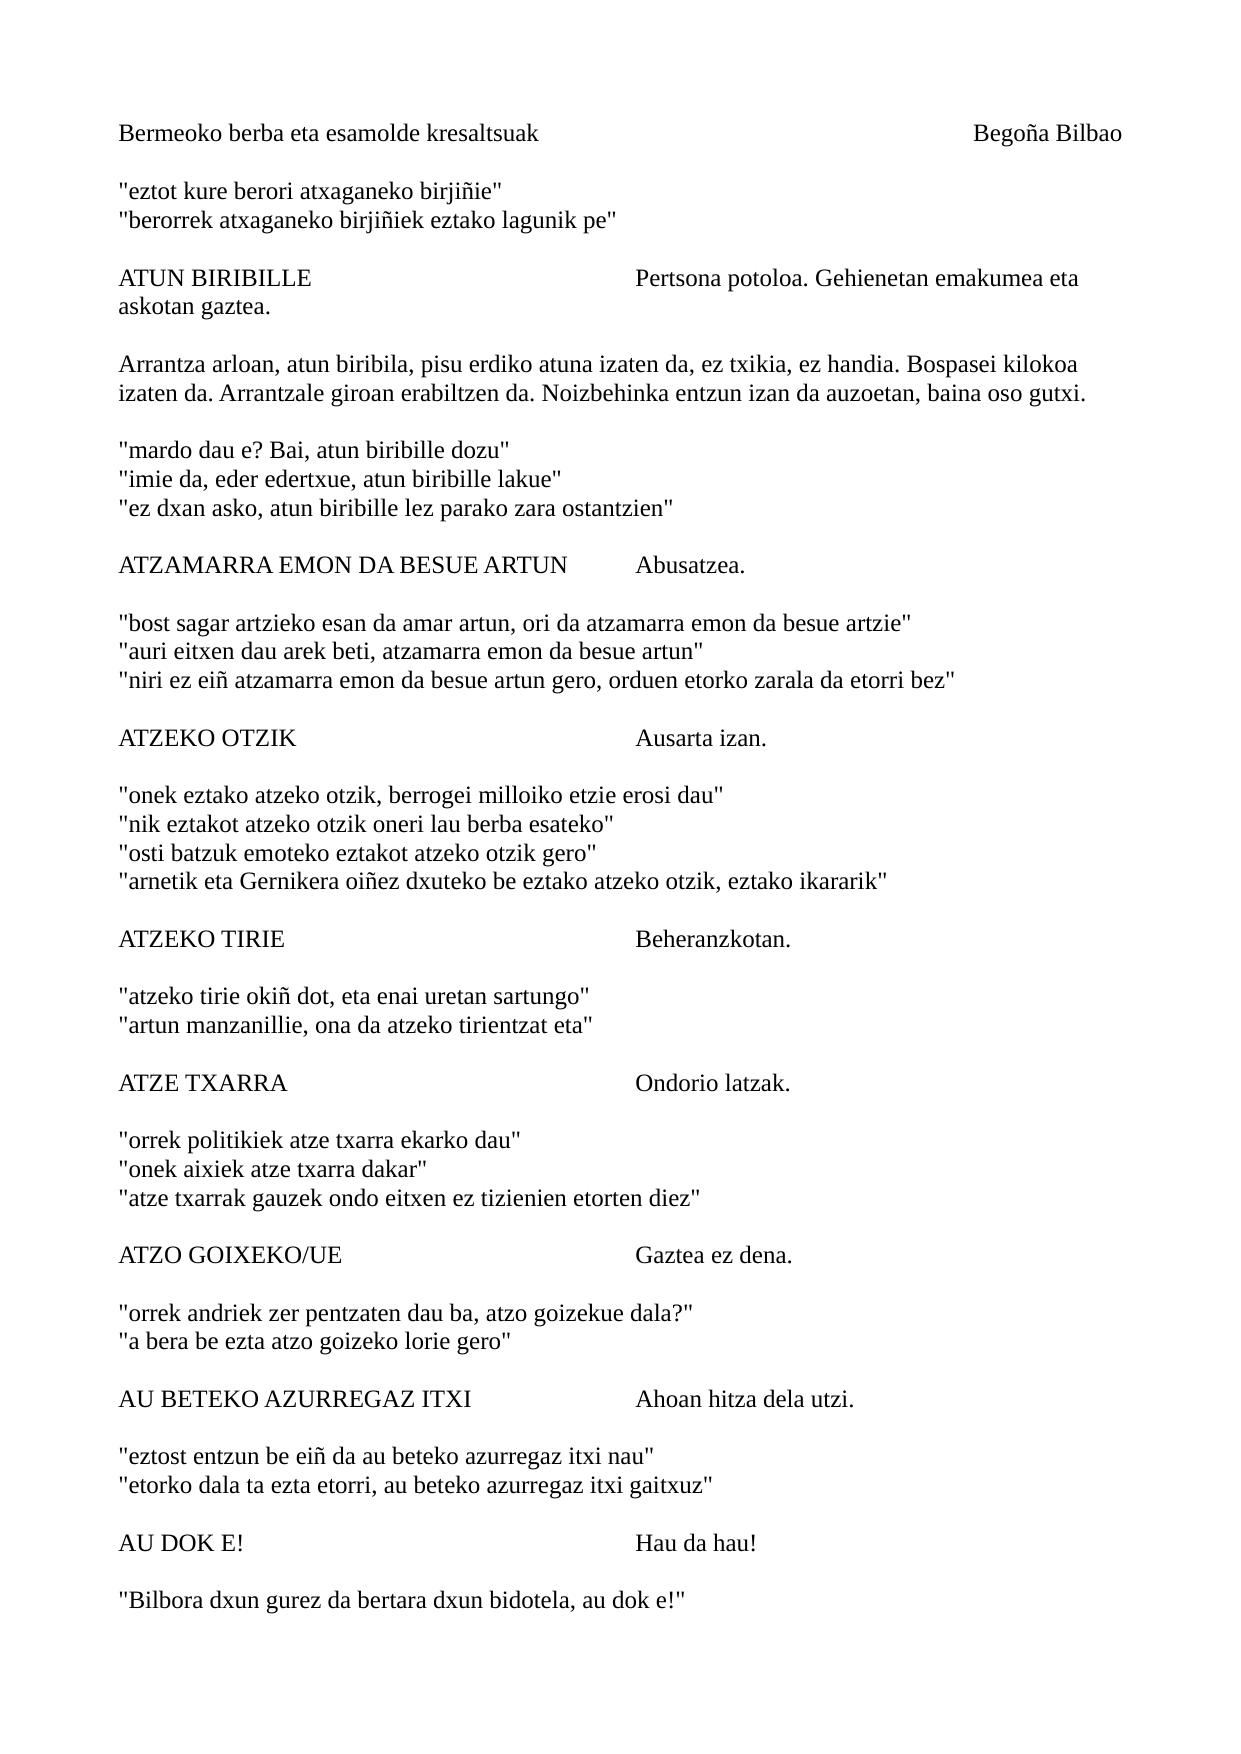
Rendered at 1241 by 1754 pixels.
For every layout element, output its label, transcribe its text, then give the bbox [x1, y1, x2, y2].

text "nik eztakot atzeko otzik oneri lau berba esateko" [118, 809, 1122, 838]
text "ez dxan asko, atun biribille lez parako zara ostantzien" [118, 493, 1122, 521]
text "niri ez eiñ atzamarra emon da besue artun gero, orduen etorko zarala da etorri bez" [118, 665, 1122, 694]
text ATZE TXARRA Ondorio latzak. [118, 1068, 1122, 1096]
text "osti batzuk emoteko eztakot atzeko otzik gero" [118, 838, 1122, 866]
text "mardo dau e? Bai, atun biribille dozu" [118, 435, 1122, 464]
text "etorko dala ta ezta etorri, au beteko azurregaz itxi gaitxuz" [118, 1470, 1122, 1499]
text "auri eitxen dau arek beti, atzamarra emon da besue artun" [118, 636, 1122, 665]
text "onek eztako atzeko otzik, berrogei milloiko etzie erosi dau" [118, 780, 1122, 809]
text "orrek politikiek atze txarra ekarko dau" [118, 1125, 1122, 1154]
text "imie da, eder edertxue, atun biribille lakue" [118, 464, 1122, 493]
text "bost sagar artzieko esan da amar artun, ori da atzamarra emon da besue artzie" [118, 608, 1122, 636]
text "atze txarrak gauzek ondo eitxen ez tizienien etorten diez" [118, 1183, 1122, 1211]
text ATZO GOIXEKO/UE Gaztea ez dena. [118, 1240, 1122, 1269]
text "eztost entzun be eiñ da au beteko azurregaz itxi nau" [118, 1441, 1122, 1470]
text "a bera be ezta atzo goizeko lorie gero" [118, 1326, 1122, 1355]
text ATUN BIRIBILLE Pertsona potoloa. Gehienetan emakumea eta askotan gaztea. [118, 263, 1122, 320]
text "arnetik eta Gernikera oiñez dxuteko be eztako atzeko otzik, eztako ikararik" [118, 866, 1122, 895]
text "orrek andriek zer pentzaten dau ba, atzo goizekue dala?" [118, 1298, 1122, 1326]
text "berorrek atxaganeko birjiñiek eztako lagunik pe" [118, 205, 1122, 234]
text "onek aixiek atze txarra dakar" [118, 1154, 1122, 1183]
text ATZEKO TIRIE Beheranzkotan. [118, 924, 1122, 953]
text ATZEKO OTZIK Ausarta izan. [118, 723, 1122, 751]
text "artun manzanillie, ona da atzeko tirientzat eta" [118, 1010, 1122, 1039]
text Arrantza arloan, atun biribila, pisu erdiko atuna izaten da, ez txikia, ez handia. Bospasei kilokoa izaten da. Arrantzale giroan erabiltzen da. Noizbehinka entzun izan da auzoetan, baina oso gutxi. [118, 349, 1122, 406]
text ATZAMARRA EMON DA BESUE ARTUN Abusatzea. [118, 550, 1122, 579]
text "eztot kure berori atxaganeko birjiñie" [118, 176, 1122, 205]
text AU BETEKO AZURREGAZ ITXI Ahoan hitza dela utzi. [118, 1384, 1122, 1413]
text AU DOK E! Hau da hau! [118, 1528, 1122, 1556]
text "Bilbora dxun gurez da bertara dxun bidotela, au dok e!" [118, 1585, 1122, 1614]
text "atzeko tirie okiñ dot, eta enai uretan sartungo" [118, 981, 1122, 1010]
